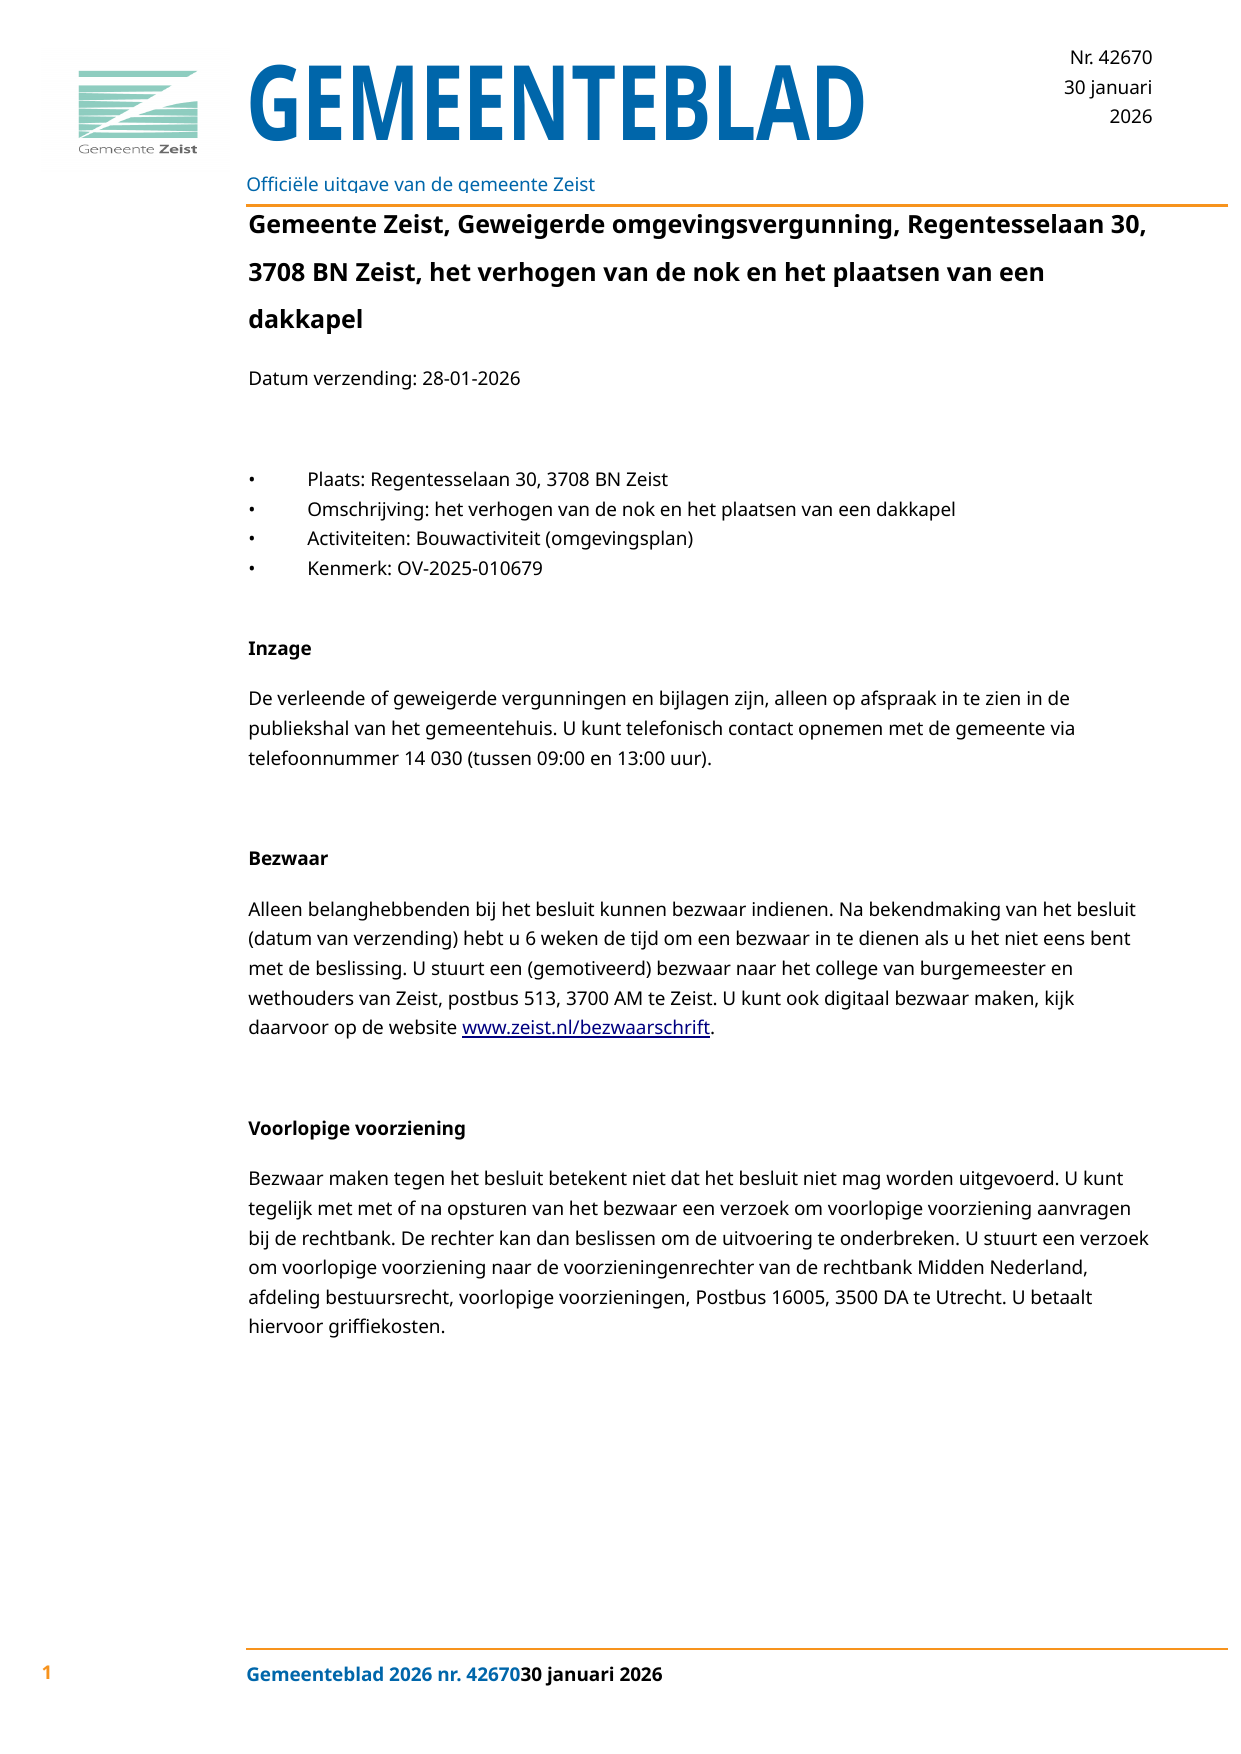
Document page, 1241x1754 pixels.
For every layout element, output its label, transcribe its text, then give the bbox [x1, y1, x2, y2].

text De verleende of geweigerde vergunningen en bijlagen zijn, alleen op afspraak in te zien in de publiekshal van het gemeentehuis. U kunt telefonisch contact opnemen met de gemeente via telefoonnummer 14 030 (tussen 09:00 en 13:00 uur). [248, 686, 1152, 770]
list Omschrijving: het verhogen van de nok en het plaatsen van een dakkapel [248, 496, 1152, 522]
text Alleen belanghebbenden bij het besluit kunnen bezwaar indienen. Na bekendmaking van het besluit (datum van verzending) hebt u 6 weken de tijd om een bezwaar in te dienen als u het niet eens bent met de beslissing. U stuurt een (gemotiveerd) bezwaar naar het college van burgemeester en wethouders van Zeist, postbus 513, 3700 AM te Zeist. U kunt ook digitaal bezwaar maken, kijk daarvoor op de website www.zeist.nl/bezwaarschrift. [248, 896, 1152, 1040]
text Bezwaar [248, 846, 1152, 871]
list Plaats: Regentesselaan 30, 3708 BN Zeist [248, 466, 1152, 492]
list Kenmerk: OV-2025-010679 [248, 555, 1152, 581]
picture [41, 47, 231, 172]
text Datum verzending: 28-01-2026 [248, 366, 1152, 391]
text Voorlopige voorziening [248, 1115, 1152, 1141]
text Inzage [248, 635, 1152, 661]
text Bezwaar maken tegen het besluit betekent niet dat het besluit niet mag worden uitgevoerd. U kunt tegelijk met met of na opsturen van het bezwaar een verzoek om voorlopige voorziening aanvragen bij de rechtbank. De rechter kan dan beslissen om de uitvoering te onderbreken. U stuurt een verzoek om voorlopige voorziening naar de voorzieningenrechter van de rechtbank Midden Nederland, afdeling bestuursrecht, voorlopige voorzieningen, Postbus 16005, 3500 DA te Utrecht. U betaalt hiervoor griffiekosten. [248, 1166, 1152, 1339]
text Gemeente Zeist, Geweigerde omgevingsvergunning, Regentesselaan 30, 3708 BN Zeist, het verhogen van de nok en het plaatsen van een dakkapel [248, 207, 1152, 336]
list Activiteiten: Bouwactiviteit (omgevingsplan) [248, 526, 1152, 551]
